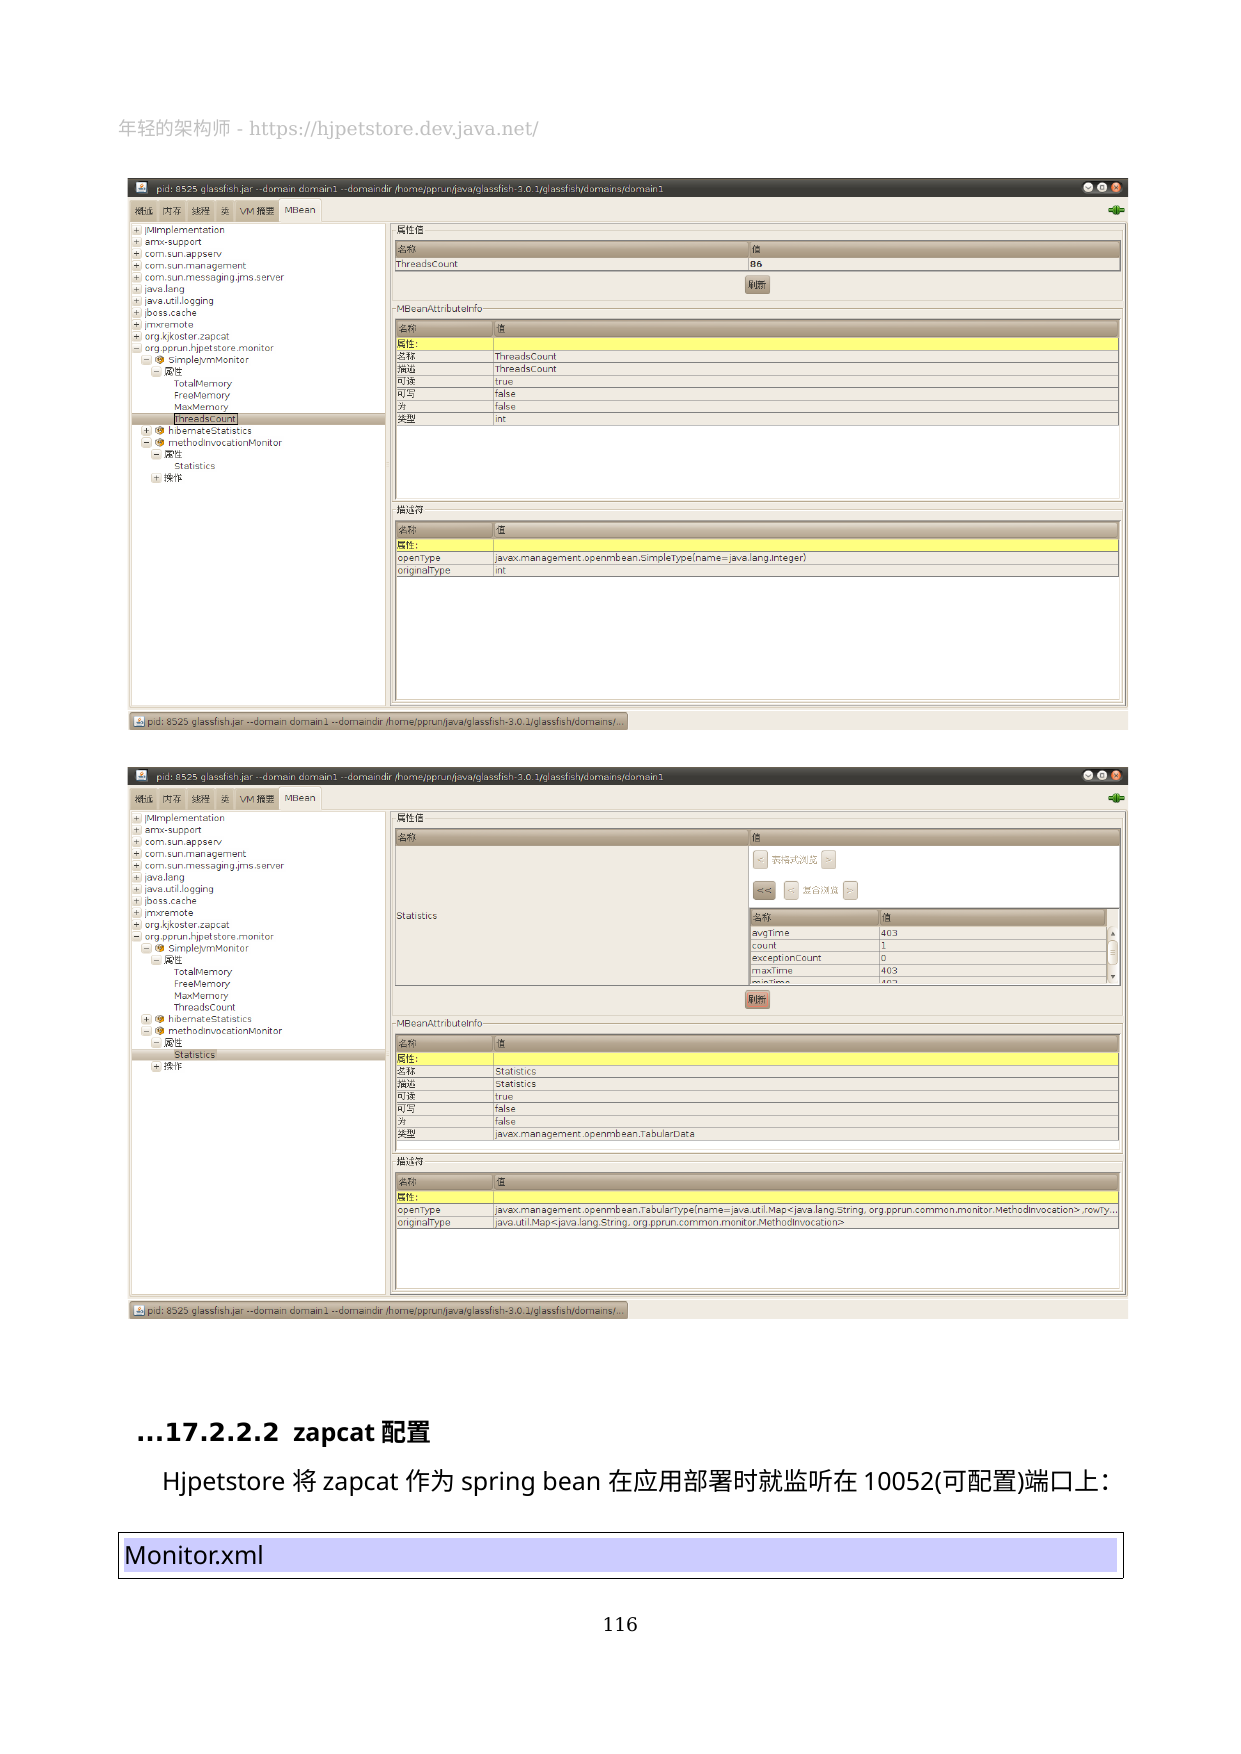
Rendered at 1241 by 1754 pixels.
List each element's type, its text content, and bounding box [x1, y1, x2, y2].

picture [127, 767, 1129, 1319]
subtitle zapcat 配置 [136, 1413, 1122, 1449]
table_header Monitor.xml [119, 1533, 1123, 1577]
text Hjpetstore 将 zapcat 作为 spring bean 在应用部署时就监听在10052(可配置)端口上： [118, 1462, 1122, 1498]
picture [127, 178, 1129, 730]
